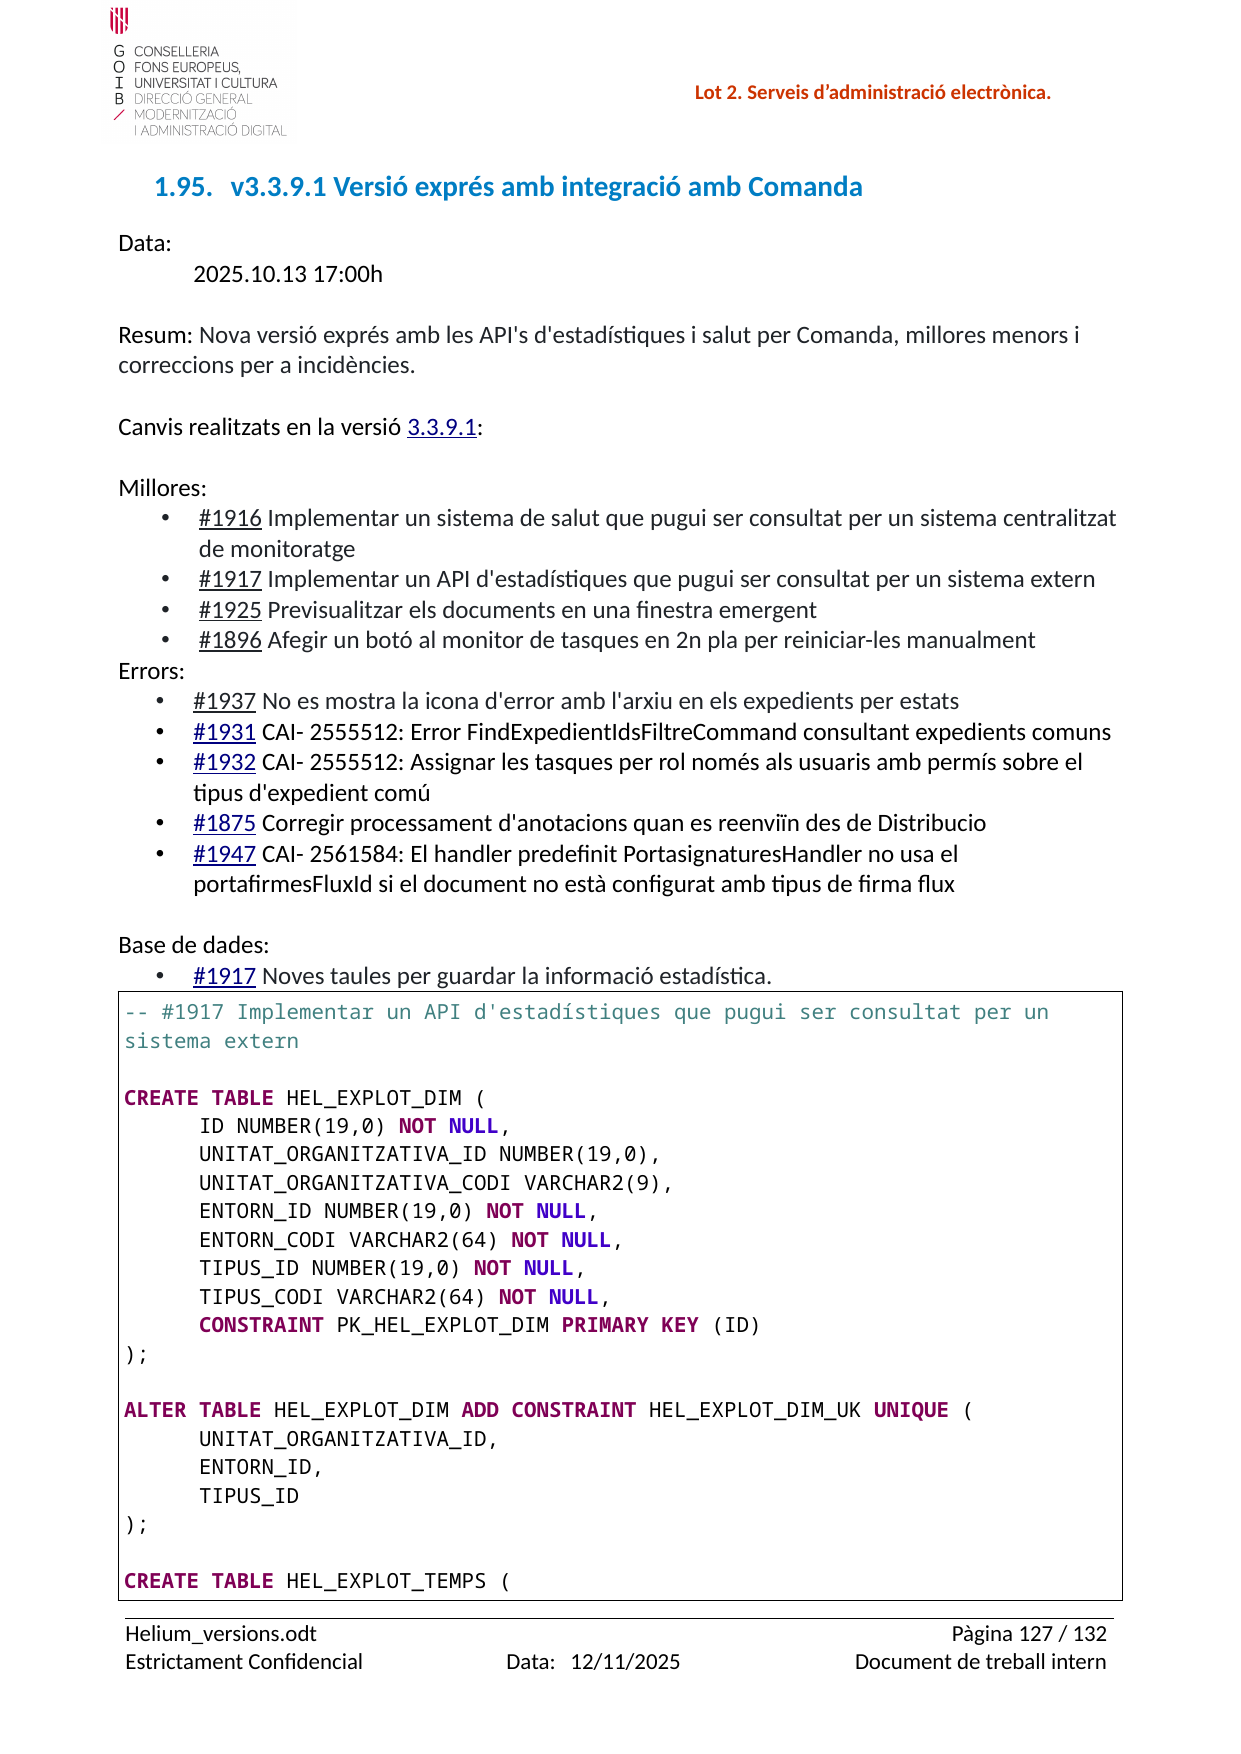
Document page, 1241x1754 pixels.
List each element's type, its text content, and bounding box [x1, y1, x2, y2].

list #1931 CAI- 2555512: Error FindExpedientIdsFiltreCommand consultant expedients comuns [156, 716, 1122, 746]
list #1947 CAI- 2561584: El handler predefinit PortasignaturesHandler no usa el portafirmesFluxId si el document no està configurat amb tipus de firma flux [156, 838, 1122, 899]
text Data: [118, 228, 1122, 258]
picture [100, 0, 297, 144]
text Canvis realitzats en la versió 3.3.9.1: [118, 411, 1122, 441]
text Resum: Nova versió exprés amb les API's d'estadístiques i salut per Comanda, millores menors i correccions per a incidències. [118, 319, 1122, 380]
text Millores: [118, 472, 1122, 502]
list #1896 Afegir un botó al monitor de tasques en 2n pla per reiniciar-les manualment [161, 624, 1122, 655]
list #1937 No es mostra la icona d'error amb l'arxiu en els expedients per estats [156, 685, 1122, 716]
list #1875 Corregir processament d'anotacions quan es reenviïn des de Distribucio [156, 807, 1122, 838]
text 2025.10.13 17:00h [118, 258, 1122, 289]
text Errors: [118, 655, 1122, 685]
list #1917 Noves taules per guardar la informació estadística. [156, 960, 1122, 991]
text Base de dades: [118, 929, 1122, 960]
list #1917 Implementar un API d'estadístiques que pugui ser consultat per un sistema extern [161, 563, 1122, 594]
list #1932 CAI- 2555512: Assignar les tasques per rol només als usuaris amb permís sobre el tipus d'expedient comú [156, 746, 1122, 807]
subtitle v3.3.9.1 Versió exprés amb integració amb Comanda [153, 168, 1122, 204]
list #1925 Previsualitzar els documents en una finestra emergent [161, 594, 1122, 624]
table_header -- #1917 Implementar un API d'estadístiques que pugui ser consultat per un sistema extern CREATE TABLE HEL_EXPLOT_DIM ( ID NUMBER(19,0) NOT NULL, UNITAT_ORGANITZATIVA_ID NUMBER(19,0), UNITAT_ORGANITZATIVA_CODI VARCHAR2(9), ENTORN_ID NUMBER(19,0) NOT NULL, ENTORN_CODI VARCHAR2(64) NOT NULL, TIPUS_ID NUMBER(19,0) NOT NULL, TIPUS_CODI VARCHAR2(64) NOT NULL, CONSTRAINT PK_HEL_EXPLOT_DIM PRIMARY KEY (ID) ); ALTER TABLE HEL_EXPLOT_DIM ADD CONSTRAINT HEL_EXPLOT_DIM_UK UNIQUE ( UNITAT_ORGANITZATIVA_ID, ENTORN_ID, TIPUS_ID ); CREATE TABLE HEL_EXPLOT_TEMPS ( [119, 992, 1122, 1600]
list #1916 Implementar un sistema de salut que pugui ser consultat per un sistema centralitzat de monitoratge [161, 502, 1122, 563]
